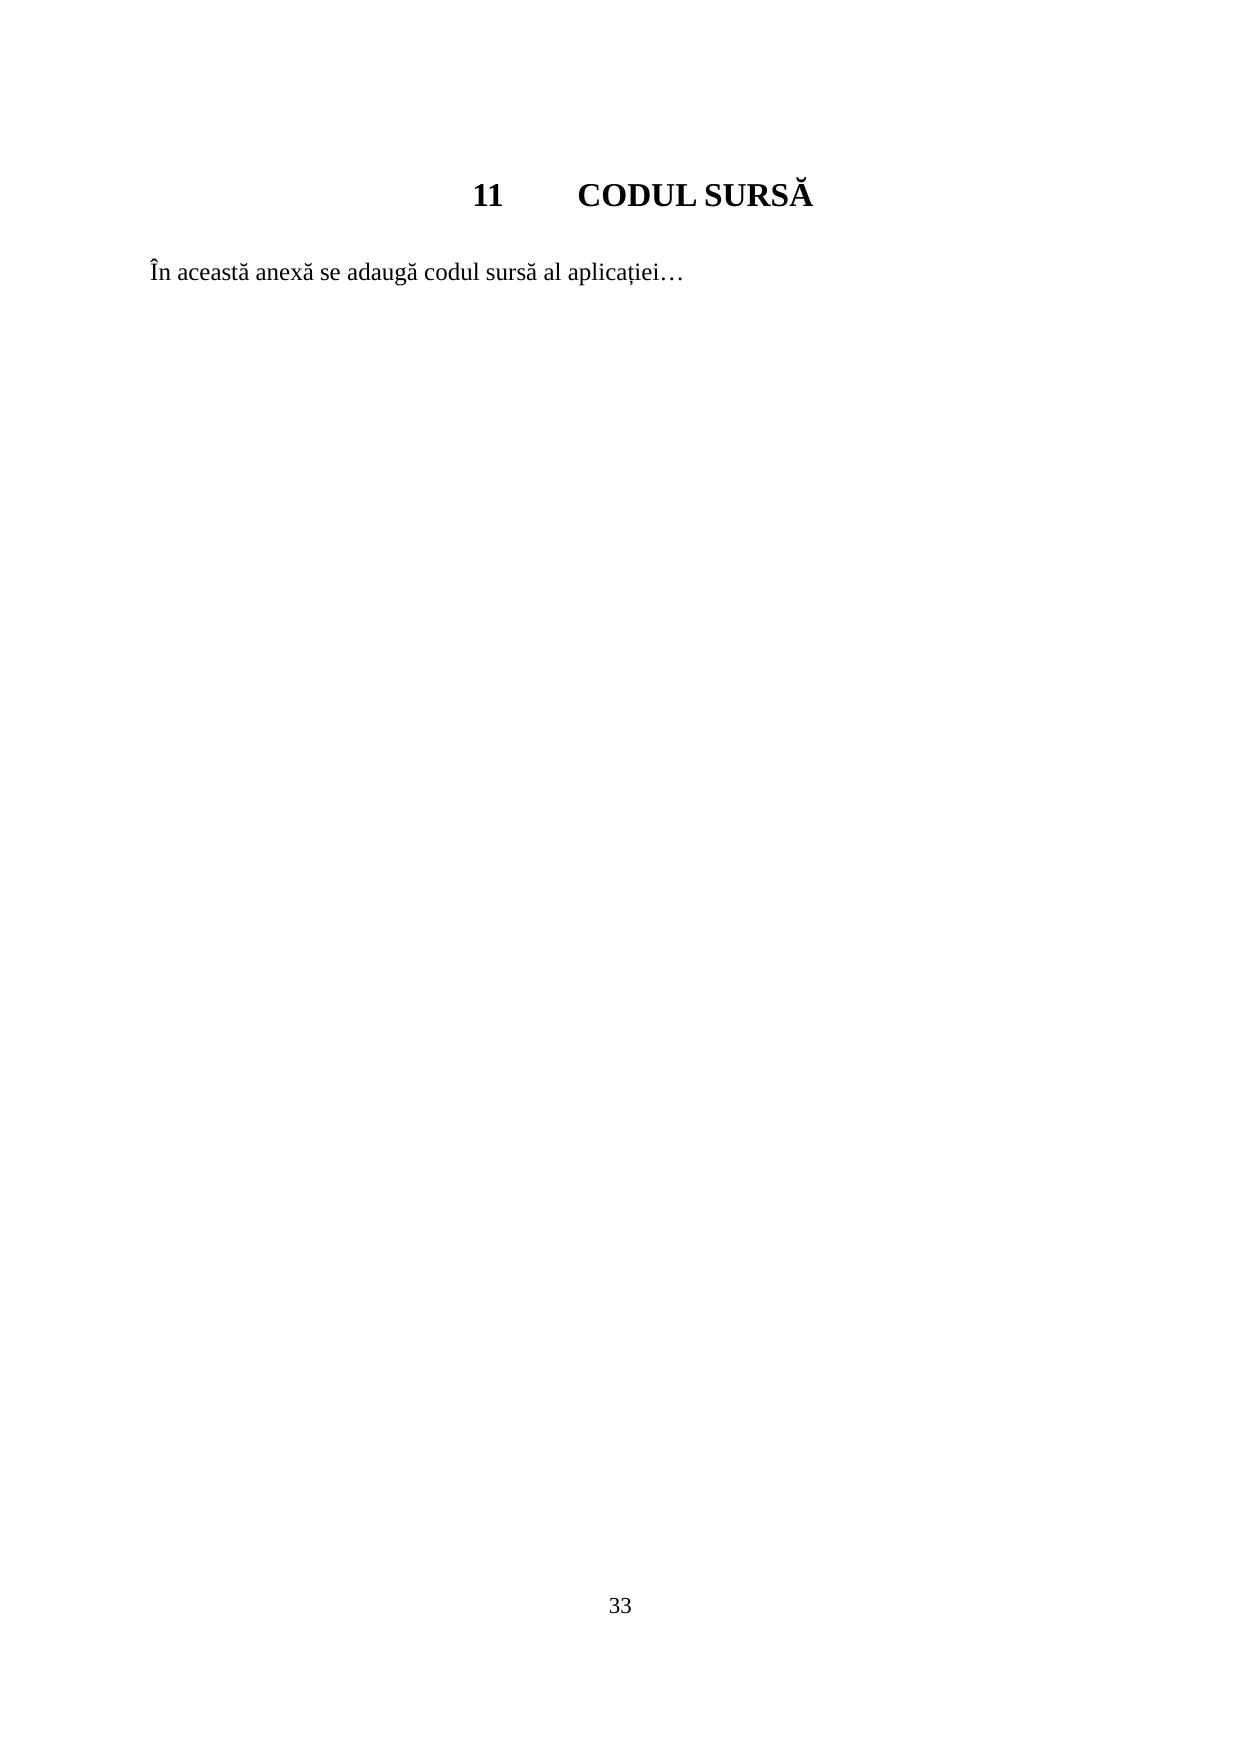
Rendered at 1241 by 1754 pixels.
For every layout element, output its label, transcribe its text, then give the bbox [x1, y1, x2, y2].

subtitle Codul sursă [195, 175, 1090, 213]
text În această anexă se adaugă codul sursă al aplicației… [150, 257, 1090, 286]
